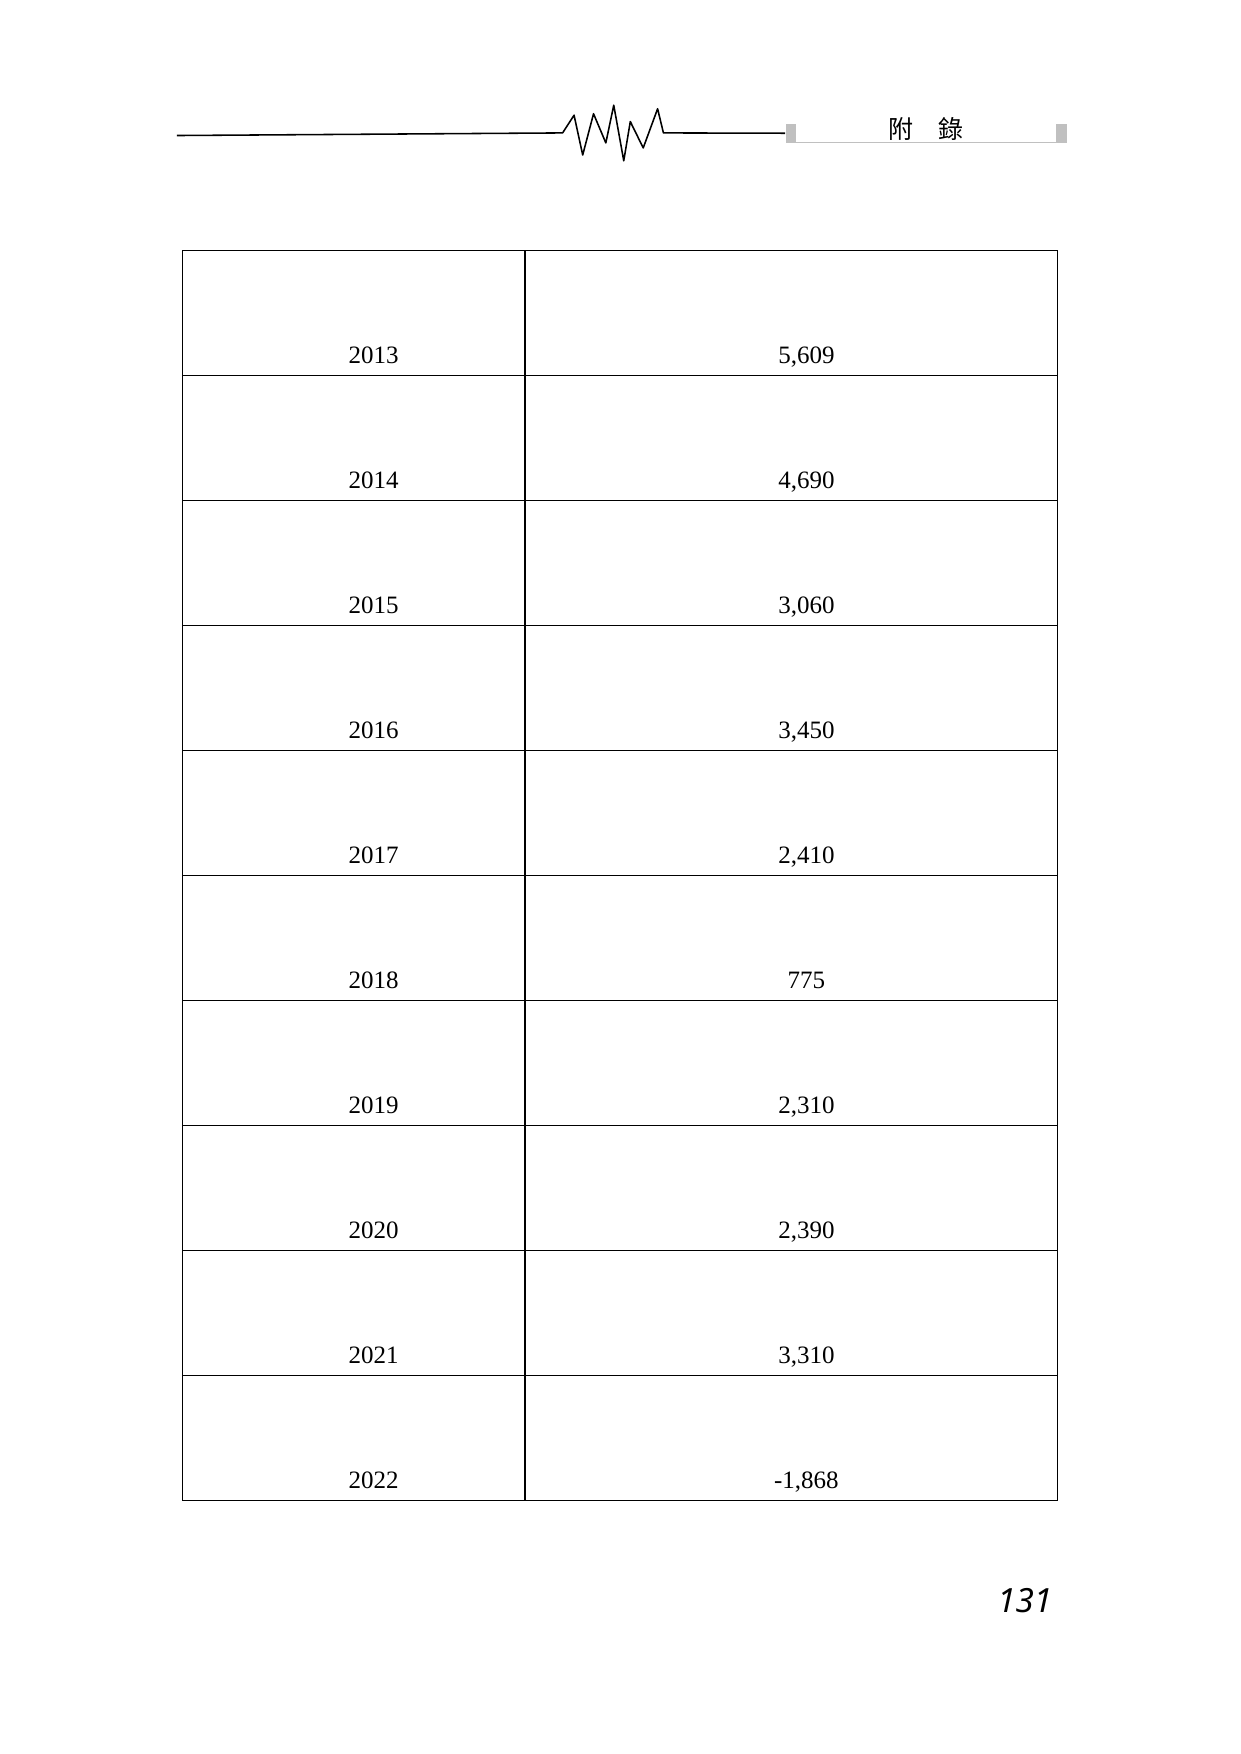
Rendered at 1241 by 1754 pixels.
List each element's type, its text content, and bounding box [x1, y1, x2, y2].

table_cell 2021 [183, 1251, 524, 1375]
table_cell 2022 [183, 1376, 524, 1500]
table_cell 2016 [183, 626, 524, 750]
table_cell 2,310 [526, 1001, 1057, 1125]
table_cell 775 [526, 876, 1057, 1000]
table_cell 3,310 [526, 1251, 1057, 1375]
table_cell 2017 [183, 751, 524, 875]
table_cell 5,609 [526, 251, 1057, 375]
table_cell 2,390 [526, 1126, 1057, 1250]
table_cell 4,690 [526, 376, 1057, 500]
table_cell -1,868 [526, 1376, 1057, 1500]
table_cell 2,410 [526, 751, 1057, 875]
table_cell 2015 [183, 501, 524, 625]
table_cell 2020 [183, 1126, 524, 1250]
table_cell 3,060 [526, 501, 1057, 625]
table_cell 2018 [183, 876, 524, 1000]
table_cell 2014 [183, 376, 524, 500]
table_cell 2013 [183, 251, 524, 375]
table_cell 3,450 [526, 626, 1057, 750]
table_cell 2019 [183, 1001, 524, 1125]
